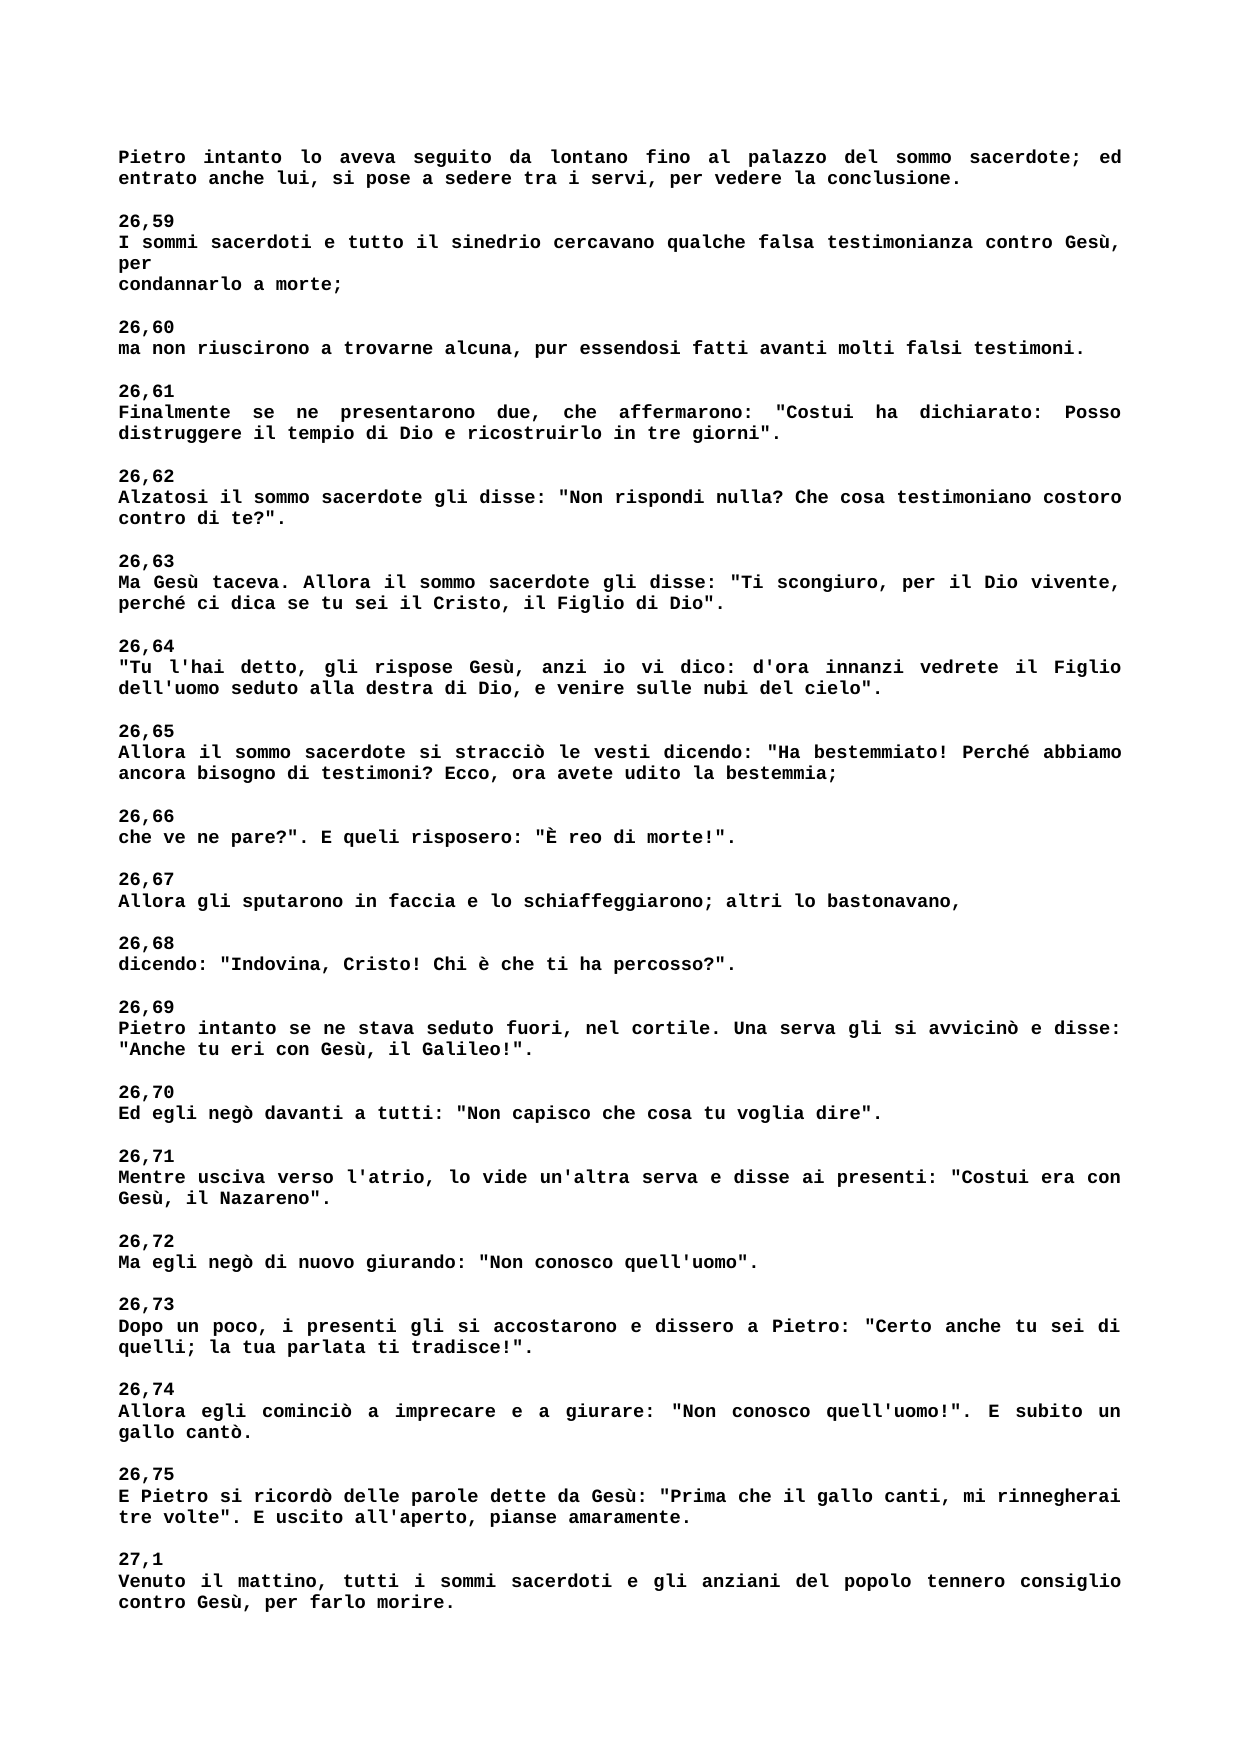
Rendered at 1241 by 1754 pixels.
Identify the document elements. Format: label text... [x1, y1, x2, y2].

text 26,74 [118, 1380, 1122, 1401]
text 26,68 [118, 934, 1122, 955]
text Mentre usciva verso l'atrio, lo vide un'altra serva e disse ai presenti: "Costui era con Gesù, il Nazareno". [118, 1168, 1122, 1210]
text Venuto il mattino, tutti i sommi sacerdoti e gli anziani del popolo tennero consiglio contro Gesù, per farlo morire. [118, 1571, 1122, 1614]
text Dopo un poco, i presenti gli si accostarono e dissero a Pietro: "Certo anche tu sei di quelli; la tua parlata ti tradisce!". [118, 1316, 1122, 1359]
text Allora gli sputarono in faccia e lo schiaffeggiarono; altri lo bastonavano, [118, 891, 1122, 913]
text 26,71 [118, 1146, 1122, 1168]
text che ve ne pare?". E queli risposero: "È reo di morte!". [118, 828, 1122, 849]
text 26,73 [118, 1295, 1122, 1316]
text Alzatosi il sommo sacerdote gli disse: "Non rispondi nulla? Che cosa testimoniano costoro contro di te?". [118, 488, 1122, 530]
text 26,75 [118, 1465, 1122, 1486]
text I sommi sacerdoti e tutto il sinedrio cercavano qualche falsa testimonianza contro Gesù, per [118, 233, 1122, 275]
text "Tu l'hai detto, gli rispose Gesù, anzi io vi dico: d'ora innanzi vedrete il Figlio dell'uomo seduto alla destra di Dio, e venire sulle nubi del cielo". [118, 658, 1122, 700]
text ma non riuscirono a trovarne alcuna, pur essendosi fatti avanti molti falsi testimoni. [118, 339, 1122, 360]
text 26,66 [118, 806, 1122, 828]
text 27,1 [118, 1550, 1122, 1571]
text 26,72 [118, 1231, 1122, 1253]
text Finalmente se ne presentarono due, che affermarono: "Costui ha dichiarato: Posso distruggere il tempio di Dio e ricostruirlo in tre giorni". [118, 403, 1122, 445]
text dicendo: "Indovina, Cristo! Chi è che ti ha percosso?". [118, 955, 1122, 976]
text Ed egli negò davanti a tutti: "Non capisco che cosa tu voglia dire". [118, 1104, 1122, 1125]
text 26,65 [118, 721, 1122, 743]
text 26,70 [118, 1083, 1122, 1104]
text Allora il sommo sacerdote si stracciò le vesti dicendo: "Ha bestemmiato! Perché abbiamo ancora bisogno di testimoni? Ecco, ora avete udito la bestemmia; [118, 743, 1122, 785]
text Pietro intanto se ne stava seduto fuori, nel cortile. Una serva gli si avvicinò e disse: "Anche tu eri con Gesù, il Galileo!". [118, 1019, 1122, 1061]
text 26,67 [118, 870, 1122, 891]
text Pietro intanto lo aveva seguito da lontano fino al palazzo del sommo sacerdote; ed entrato anche lui, si pose a sedere tra i servi, per vedere la conclusione. [118, 148, 1122, 190]
text Ma Gesù taceva. Allora il sommo sacerdote gli disse: "Ti scongiuro, per il Dio vivente, perché ci dica se tu sei il Cristo, il Figlio di Dio". [118, 573, 1122, 615]
text 26,64 [118, 636, 1122, 658]
text 26,63 [118, 551, 1122, 573]
text Allora egli cominciò a imprecare e a giurare: "Non conosco quell'uomo!". E subito un gallo cantò. [118, 1401, 1122, 1444]
text 26,62 [118, 466, 1122, 488]
text 26,59 [118, 211, 1122, 233]
text 26,61 [118, 381, 1122, 403]
text 26,69 [118, 998, 1122, 1019]
text E Pietro si ricordò delle parole dette da Gesù: "Prima che il gallo canti, mi rinnegherai tre volte". E uscito all'aperto, pianse amaramente. [118, 1486, 1122, 1529]
text Ma egli negò di nuovo giurando: "Non conosco quell'uomo". [118, 1253, 1122, 1274]
text 26,60 [118, 318, 1122, 339]
text condannarlo a morte; [118, 275, 1122, 296]
